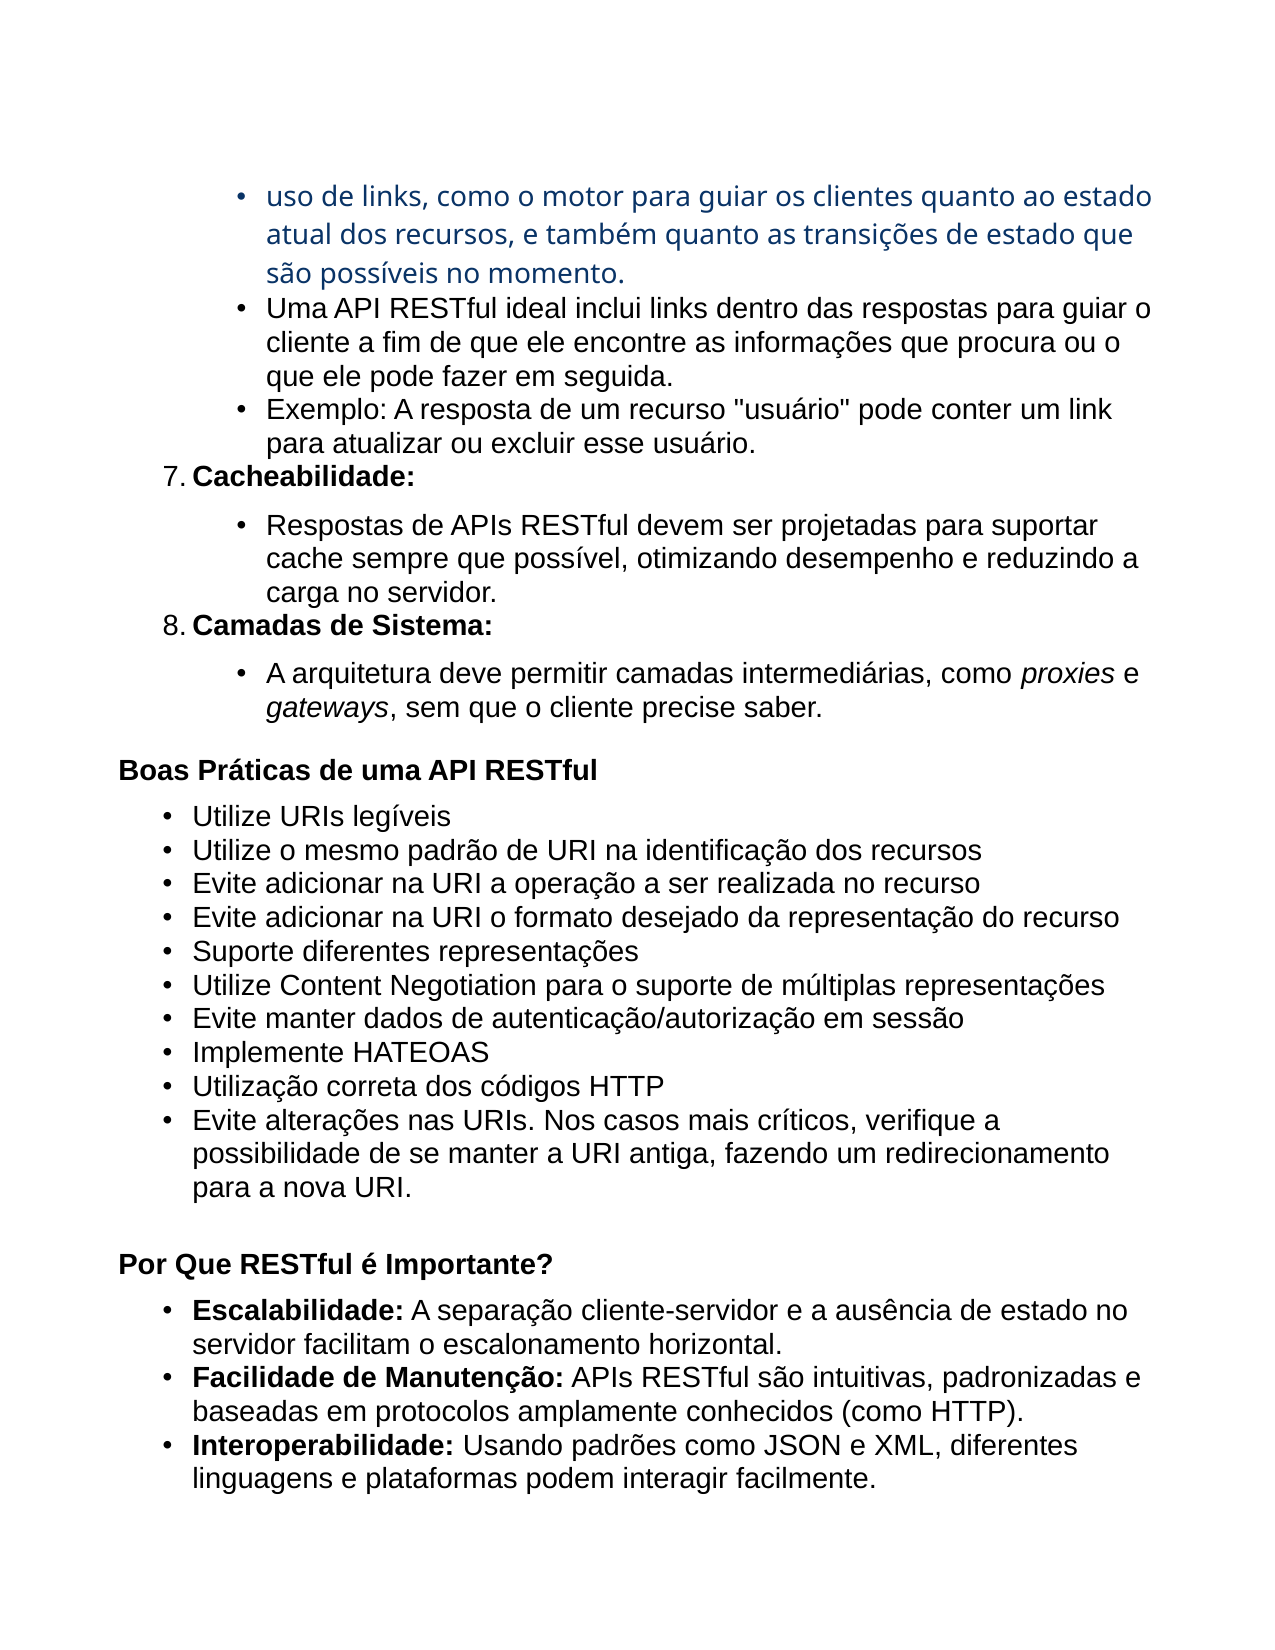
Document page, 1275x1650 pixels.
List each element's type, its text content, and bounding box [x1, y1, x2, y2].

list Respostas de APIs RESTful devem ser projetadas para suportar cache sempre que possível, otimizando desempenho e reduzindo a carga no servidor. [236, 508, 1157, 608]
list uso de links, como o motor para guiar os clientes quanto ao estado atual dos recursos, e também quanto as transições de estado que são possíveis no momento. [236, 176, 1157, 291]
list Evite adicionar na URI o formato desejado da representação do recurso [162, 900, 1157, 934]
list Evite adicionar na URI a operação a ser realizada no recurso [162, 867, 1157, 900]
subtitle Por Que RESTful é Importante? [118, 1247, 1157, 1281]
list Uma API RESTful ideal inclui links dentro das respostas para guiar o cliente a fim de que ele encontre as informações que procura ou o que ele pode fazer em seguida. [236, 291, 1157, 392]
list Cacheabilidade: [162, 459, 1157, 493]
list Utilização correta dos códigos HTTP [162, 1069, 1157, 1103]
list Utilize Content Negotiation para o suporte de múltiplas representações [162, 968, 1157, 1002]
list Utilize URIs legíveis [162, 799, 1157, 833]
list Evite alterações nas URIs. Nos casos mais críticos, verifique a possibilidade de se manter a URI antiga, fazendo um redirecionamento para a nova URI. [162, 1103, 1157, 1204]
list Suporte diferentes representações [162, 934, 1157, 968]
list Escalabilidade: A separação cliente-servidor e a ausência de estado no servidor facilitam o escalonamento horizontal. [162, 1293, 1157, 1360]
subtitle Boas Práticas de uma API RESTful [118, 753, 1157, 787]
list A arquitetura deve permitir camadas intermediárias, como proxies e gateways, sem que o cliente precise saber. [236, 657, 1157, 724]
list Evite manter dados de autenticação/autorização em sessão [162, 1002, 1157, 1035]
list Implemente HATEOAS [162, 1035, 1157, 1069]
list Interoperabilidade: Usando padrões como JSON e XML, diferentes linguagens e plataformas podem interagir facilmente. [162, 1428, 1157, 1495]
list Utilize o mesmo padrão de URI na identificação dos recursos [162, 833, 1157, 867]
list Exemplo: A resposta de um recurso "usuário" pode conter um link para atualizar ou excluir esse usuário. [236, 392, 1157, 459]
list Camadas de Sistema: [162, 608, 1157, 642]
list Facilidade de Manutenção: APIs RESTful são intuitivas, padronizadas e baseadas em protocolos amplamente conhecidos (como HTTP). [162, 1360, 1157, 1428]
